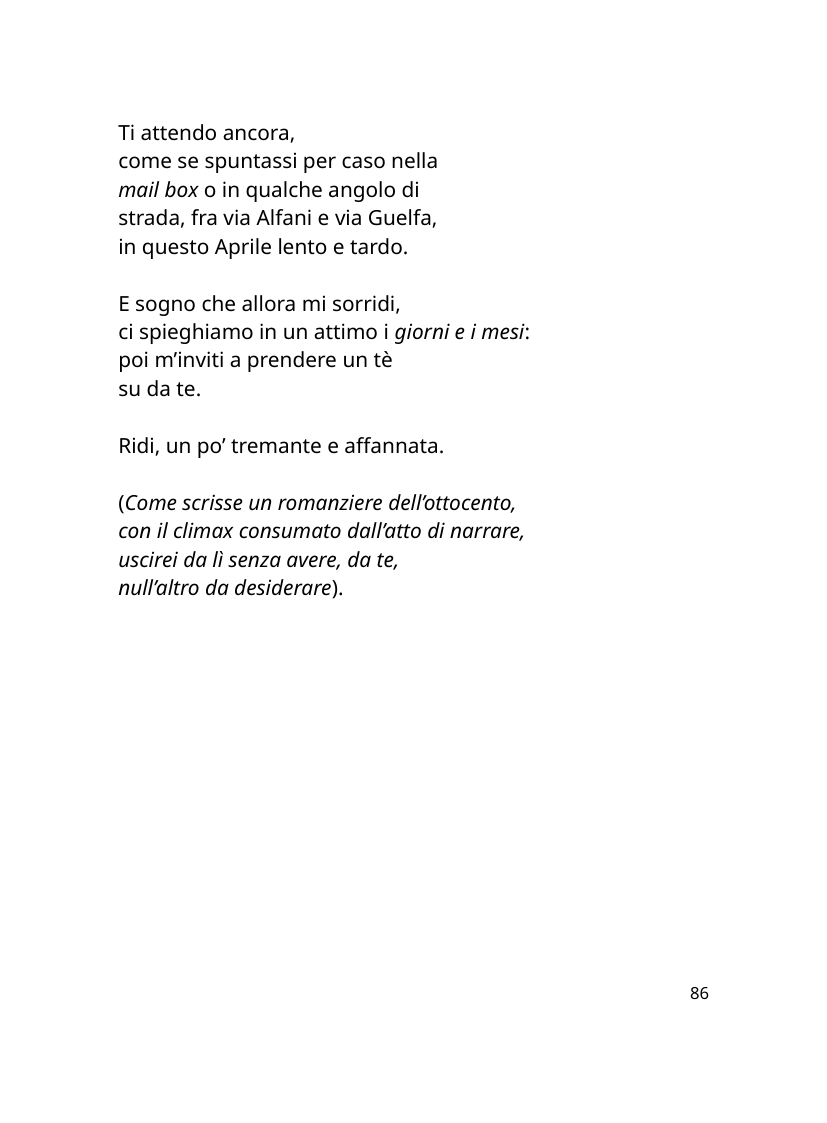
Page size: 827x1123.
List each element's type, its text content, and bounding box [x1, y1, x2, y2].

text con il climax consumato dall’atto di narrare, [118, 516, 709, 545]
text poi m’inviti a prendere un tè [118, 346, 709, 374]
text ci spieghiamo in un attimo i giorni e i mesi: [118, 317, 709, 346]
text (Come scrisse un romanziere dell’ottocento, [118, 488, 709, 516]
text strada, fra via Alfani e via Guelfa, [118, 203, 709, 232]
text mail box o in qualche angolo di [118, 175, 709, 203]
text Ridi, un po’ tremante e affannata. [118, 431, 709, 459]
text null’altro da desiderare). [118, 573, 709, 602]
text Ti attendo ancora, [118, 118, 709, 147]
text in questo Aprile lento e tardo. [118, 232, 709, 260]
text come se spuntassi per caso nella [118, 147, 709, 175]
text uscirei da lì senza avere, da te, [118, 545, 709, 573]
text su da te. [118, 374, 709, 402]
text E sogno che allora mi sorridi, [118, 289, 709, 317]
